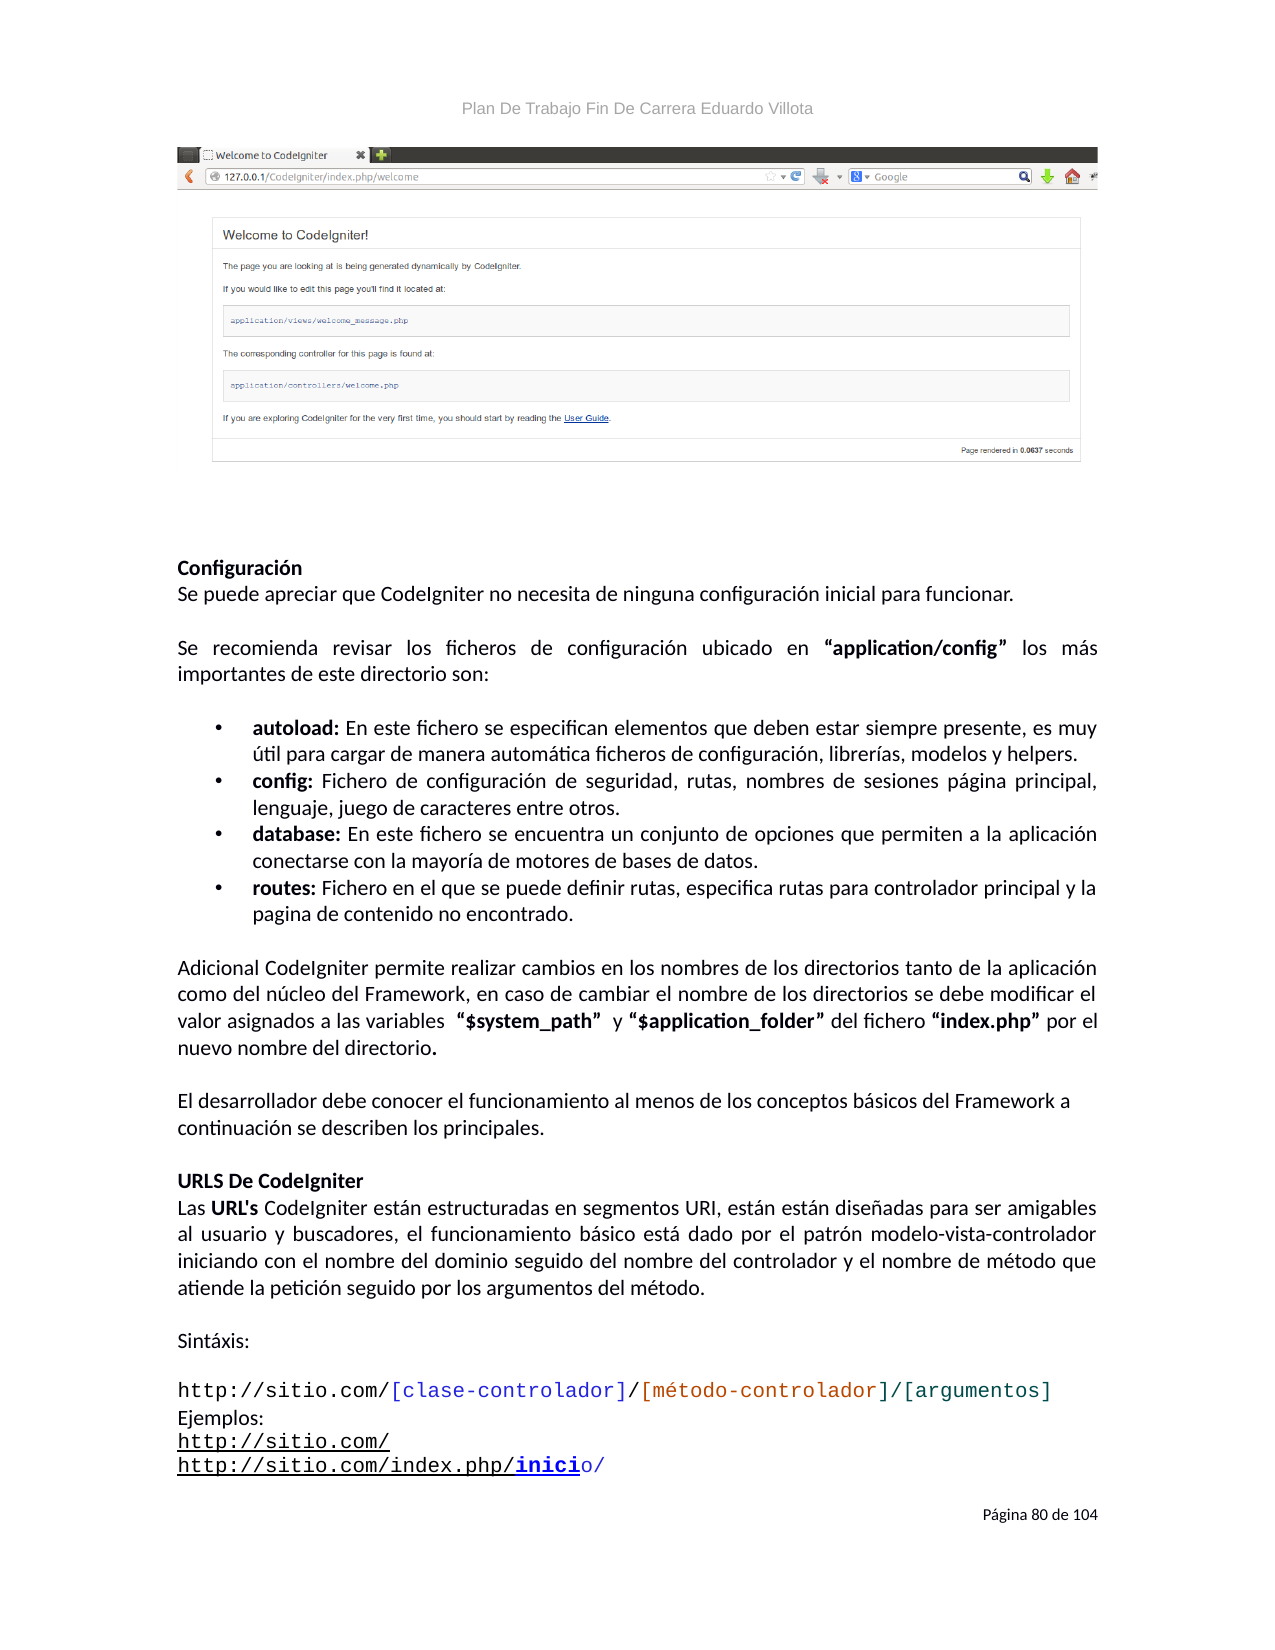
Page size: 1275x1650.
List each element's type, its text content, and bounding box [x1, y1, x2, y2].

text http://sitio.com/[clase-controlador]/[método-controlador]/[argumentos] [177, 1380, 1098, 1404]
list routes: Fichero en el que se puede definir rutas, especifica rutas para controlador principal y la pagina de contenido no encontrado. [215, 874, 1098, 927]
text Sintáxis: [177, 1327, 1098, 1354]
text El desarrollador debe conocer el funcionamiento al menos de los conceptos básicos del Framework a continuación se describen los principales. [177, 1087, 1098, 1140]
text Configuración [177, 554, 1098, 580]
text Adicional CodeIgniter permite realizar cambios en los nombres de los directorios tanto de la aplicación como del núcleo del Framework, en caso de cambiar el nombre de los directorios se debe modificar el valor asignados a las variables “$system_path” y “$application_folder” del fichero “index.php” por el nuevo nombre del directorio. [177, 954, 1098, 1060]
text Ejemplos: [177, 1404, 1098, 1431]
list autoload: En este fichero se especifican elementos que deben estar siempre presente, es muy útil para cargar de manera automática ficheros de configuración, librerías, modelos y helpers. [215, 714, 1098, 767]
list config: Fichero de configuración de seguridad, rutas, nombres de sesiones página principal, lenguaje, juego de caracteres entre otros. [215, 767, 1098, 820]
text Las URL's CodeIgniter están estructuradas en segmentos URI, están están diseñadas para ser amigables al usuario y buscadores, el funcionamiento básico está dado por el patrón modelo-vista-controlador iniciando con el nombre del dominio seguido del nombre del controlador y el nombre de método que atiende la petición seguido por los argumentos del método. [177, 1194, 1098, 1300]
text http://sitio.com/ [177, 1431, 1098, 1454]
text Se puede apreciar que CodeIgniter no necesita de ninguna configuración inicial para funcionar. [177, 580, 1098, 607]
text Se recomienda revisar los ficheros de configuración ubicado en “application/config” los más importantes de este directorio son: [177, 634, 1098, 687]
text URLS De CodeIgniter [177, 1167, 1098, 1194]
picture [177, 147, 1098, 474]
list database: En este fichero se encuentra un conjunto de opciones que permiten a la aplicación conectarse con la mayoría de motores de bases de datos. [215, 820, 1098, 874]
text http://sitio.com/index.php/inicio/ [177, 1454, 1098, 1479]
